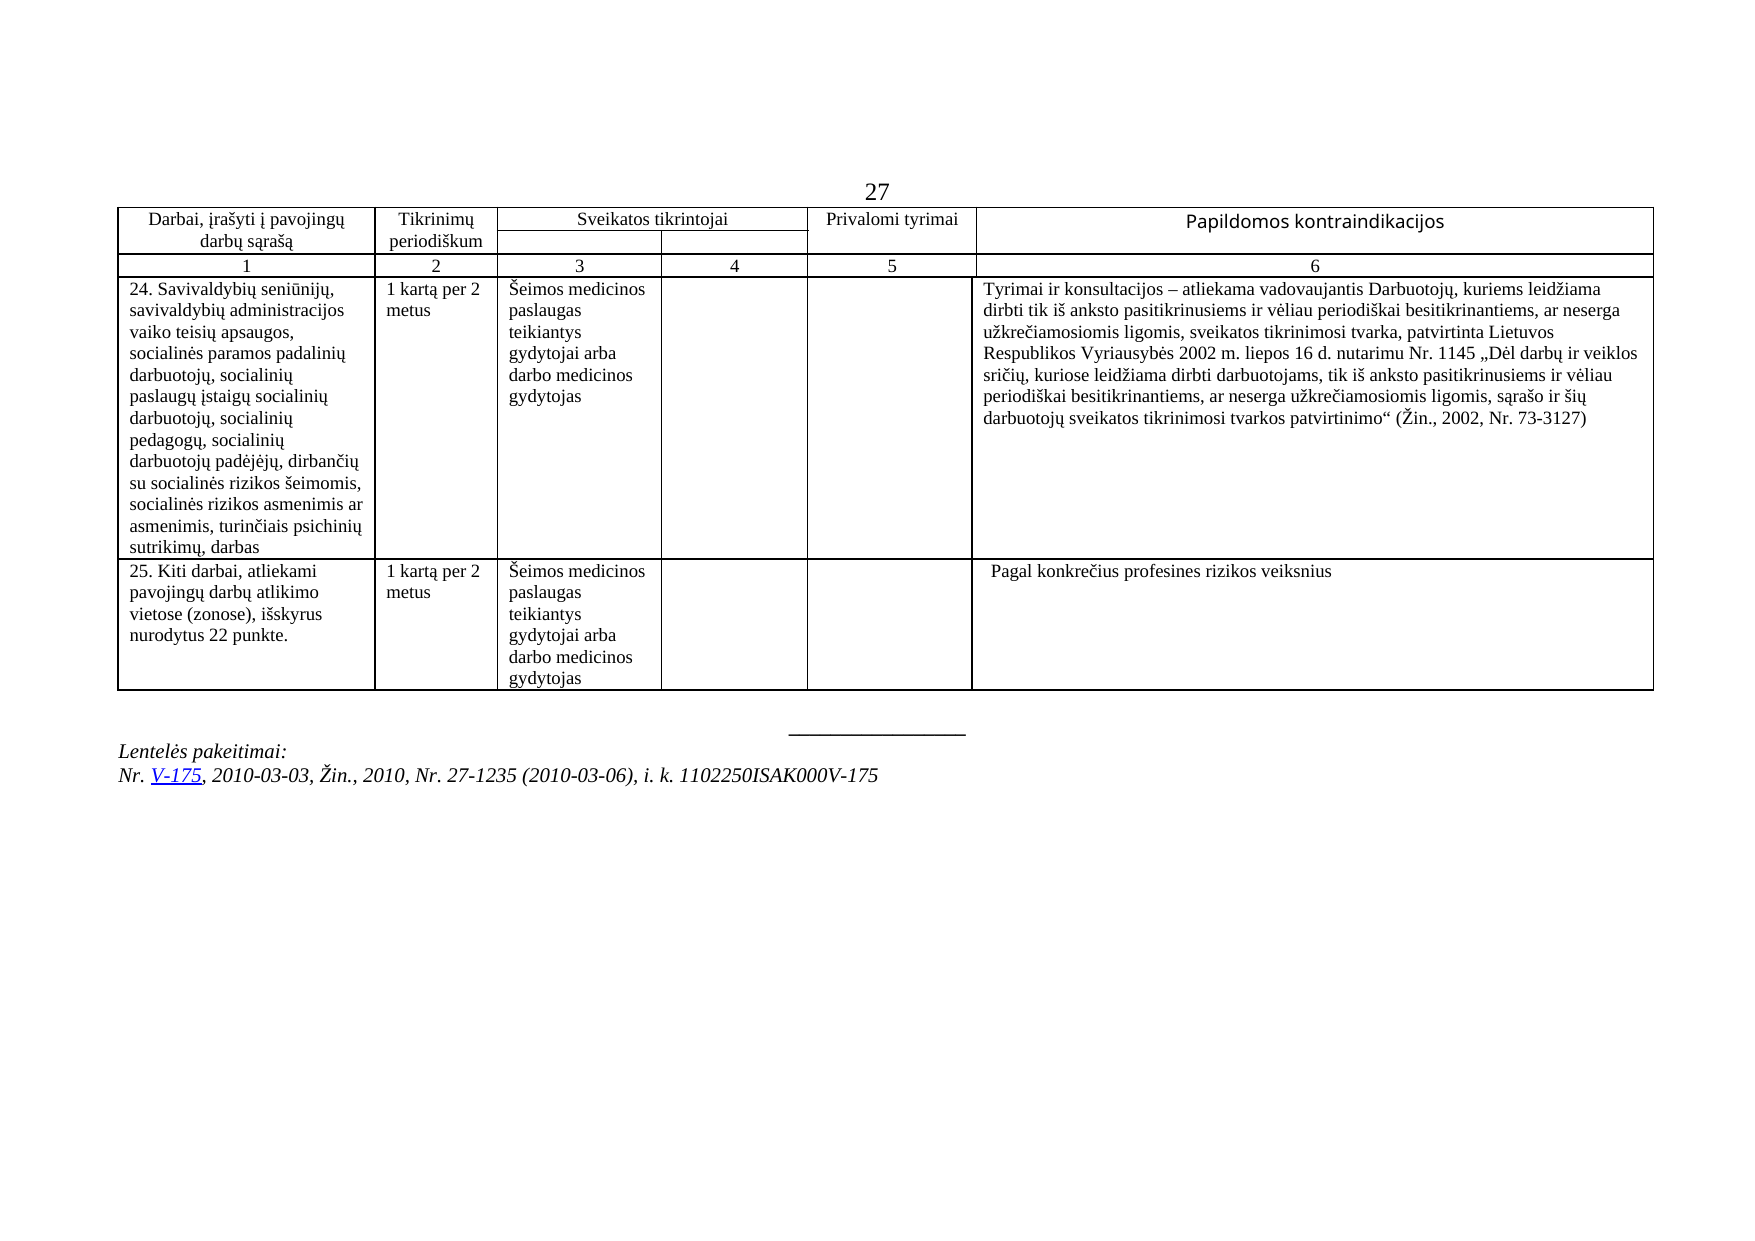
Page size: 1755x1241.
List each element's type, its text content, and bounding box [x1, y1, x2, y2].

table_cell Tyrimai ir konsultacijos – atliekama vadovaujantis Darbuotojų, kuriems leidžiama dirbti tik iš anksto pasitikrinusiems ir vėliau periodiškai besitikrinantiems, ar neserga užkrečiamosiomis ligomis, sveikatos tikrinimosi tvarka, patvirtinta Lietuvos Respublikos Vyriausybės 2002 m. liepos 16 d. nutarimu Nr. 1145 „Dėl darbų ir veiklos sričių, kuriose leidžiama dirbti darbuotojams, tik iš anksto pasitikrinusiems ir vėliau periodiškai besitikrinantiems, ar neserga užkrečiamosiomis ligomis, sąrašo ir šių darbuotojų sveikatos tikrinimosi tvarkos patvirtinimo“ (Žin., 2002, Nr. 73-3127) [973, 278, 1653, 558]
table_cell [808, 560, 971, 689]
table_cell 6 [977, 255, 1653, 276]
table_cell Šeimos medicinos paslaugas teikiantys gydytojai arba darbo medicinos gydytojas [498, 560, 661, 689]
text _________________ [118, 714, 1636, 738]
table_header Privalomi tyrimai [808, 208, 976, 253]
table_cell [662, 278, 807, 558]
table_header Sveikatos tikrintojai [498, 208, 807, 230]
table_cell 2 [376, 255, 497, 276]
table_cell 4 [662, 255, 807, 276]
table_cell 24. Savivaldybių seniūnijų, savivaldybių administracijos vaiko teisių apsaugos, socialinės paramos padalinių darbuotojų, socialinių paslaugų įstaigų socialinių darbuotojų, socialinių pedagogų, socialinių darbuotojų padėjėjų, dirbančių su socialinės rizikos šeimomis, socialinės rizikos asmenimis ar asmenimis, turinčiais psichinių sutrikimų, darbas [119, 278, 374, 558]
table_cell 1 kartą per 2 metus [376, 560, 497, 689]
table_header Papildomos kontraindikacijos [977, 208, 1653, 253]
text Nr. V-175, 2010-03-03, Žin., 2010, Nr. 27-1235 (2010-03-06), i. k. 1102250ISAK000V-175 [118, 763, 1636, 787]
table_header Tikrinimų periodiškumas [376, 208, 497, 253]
table_cell 25. Kiti darbai, atliekami pavojingų darbų atlikimo vietose (zonose), išskyrus nurodytus 22 punkte. [119, 560, 374, 689]
table_cell Pagal konkrečius profesines rizikos veiksnius [973, 560, 1653, 689]
table_cell [662, 560, 807, 689]
table_cell 1 kartą per 2 metus [376, 278, 497, 558]
text Lentelės pakeitimai: [118, 738, 1636, 763]
table_cell [498, 231, 661, 253]
table_cell [808, 278, 971, 558]
table_header Darbai, įrašyti į pavojingų darbų sąrašą [119, 208, 374, 253]
table_cell Šeimos medicinos paslaugas teikiantys gydytojai arba darbo medicinos gydytojas [498, 278, 661, 558]
table_cell [662, 231, 807, 253]
table_cell 1 [119, 255, 374, 276]
table_cell 5 [808, 255, 976, 276]
table_cell 3 [498, 255, 661, 276]
